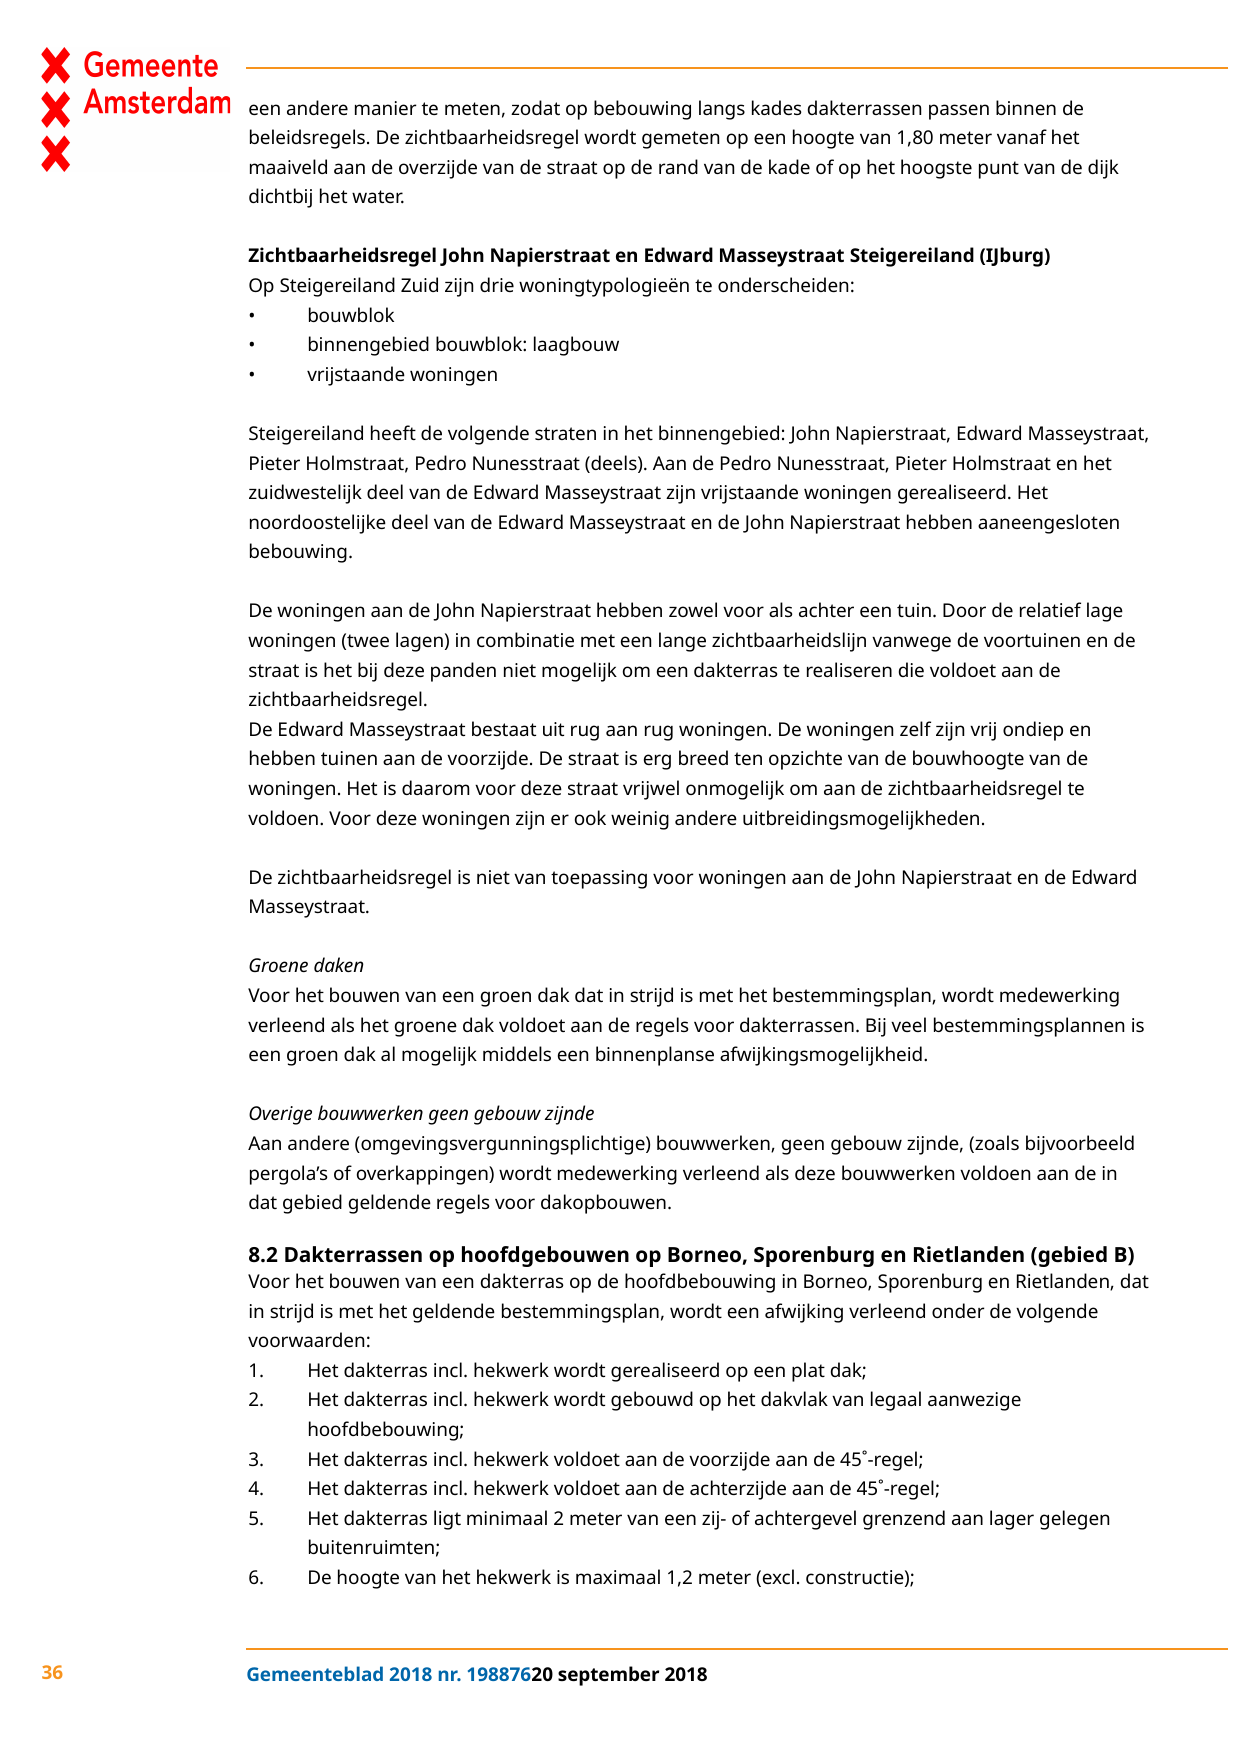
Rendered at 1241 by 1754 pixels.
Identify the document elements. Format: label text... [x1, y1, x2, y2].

list bouwblok [248, 302, 1152, 328]
text Groene daken [248, 953, 1152, 978]
list Het dakterras incl. hekwerk voldoet aan de achterzijde aan de 45˚-regel; [248, 1475, 1152, 1501]
list binnengebied bouwblok: laagbouw [248, 331, 1152, 357]
text Overige bouwwerken geen gebouw zijnde [248, 1101, 1152, 1126]
text De Edward Masseystraat bestaat uit rug aan rug woningen. De woningen zelf zijn vrij ondiep en hebben tuinen aan de voorzijde. De straat is erg breed ten opzichte van de bouwhoogte van de woningen. Het is daarom voor deze straat vrijwel onmogelijk om aan de zichtbaarheidsregel te voldoen. Voor deze woningen zijn er ook weinig andere uitbreidingsmogelijkheden. [248, 716, 1152, 831]
text Op Steigereiland Zuid zijn drie woningtypologieën te onderscheiden: [248, 272, 1152, 298]
list Het dakterras incl. hekwerk voldoet aan de voorzijde aan de 45˚-regel; [248, 1446, 1152, 1471]
list vrijstaande woningen [248, 361, 1152, 387]
text 8.2 Dakterrassen op hoofdgebouwen op Borneo, Sporenburg en Rietlanden (gebied B) [248, 1240, 1152, 1268]
text Steigereiland heeft de volgende straten in het binnengebied: John Napierstraat, Edward Masseystraat, Pieter Holmstraat, Pedro Nunesstraat (deels). Aan de Pedro Nunesstraat, Pieter Holmstraat en het zuidwestelijk deel van de Edward Masseystraat zijn vrijstaande woningen gerealiseerd. Het noordoostelijke deel van de Edward Masseystraat en de John Napierstraat hebben aaneengesloten bebouwing. [248, 420, 1152, 564]
text Aan andere (omgevingsvergunningsplichtige) bouwwerken, geen gebouw zijnde, (zoals bijvoorbeeld pergola’s of overkappingen) wordt medewerking verleend als deze bouwwerken voldoen aan de in dat gebied geldende regels voor dakopbouwen. [248, 1130, 1152, 1215]
text De woningen aan de John Napierstraat hebben zowel voor als achter een tuin. Door de relatief lage woningen (twee lagen) in combinatie met een lange zichtbaarheidslijn vanwege de voortuinen en de straat is het bij deze panden niet mogelijk om een dakterras te realiseren die voldoet aan de zichtbaarheidsregel. [248, 598, 1152, 712]
list Het dakterras incl. hekwerk wordt gerealiseerd op een plat dak; [248, 1357, 1152, 1383]
list De hoogte van het hekwerk is maximaal 1,2 meter (excl. constructie); [248, 1564, 1152, 1590]
picture [41, 47, 231, 172]
text Zichtbaarheidsregel John Napierstraat en Edward Masseystraat Steigereiland (IJburg) [248, 243, 1152, 268]
text Voor het bouwen van een groen dak dat in strijd is met het bestemmingsplan, wordt medewerking verleend als het groene dak voldoet aan de regels voor dakterrassen. Bij veel bestemmingsplannen is een groen dak al mogelijk middels een binnenplanse afwijkingsmogelijkheid. [248, 982, 1152, 1067]
text Voor het bouwen van een dakterras op de hoofdbebouwing in Borneo, Sporenburg en Rietlanden, dat in strijd is met het geldende bestemmingsplan, wordt een afwijking verleend onder de volgende voorwaarden: [248, 1268, 1152, 1353]
list Het dakterras incl. hekwerk wordt gebouwd op het dakvlak van legaal aanwezige hoofdbebouwing; [248, 1387, 1152, 1442]
list Het dakterras ligt minimaal 2 meter van een zij- of achtergevel grenzend aan lager gelegen buitenruimten; [248, 1505, 1152, 1560]
text een andere manier te meten, zodat op bebouwing langs kades dakterrassen passen binnen de beleidsregels. De zichtbaarheidsregel wordt gemeten op een hoogte van 1,80 meter vanaf het maaiveld aan de overzijde van de straat op de rand van de kade of op het hoogste punt van de dijk dichtbij het water. [248, 95, 1152, 209]
text De zichtbaarheidsregel is niet van toepassing voor woningen aan de John Napierstraat en de Edward Masseystraat. [248, 864, 1152, 919]
